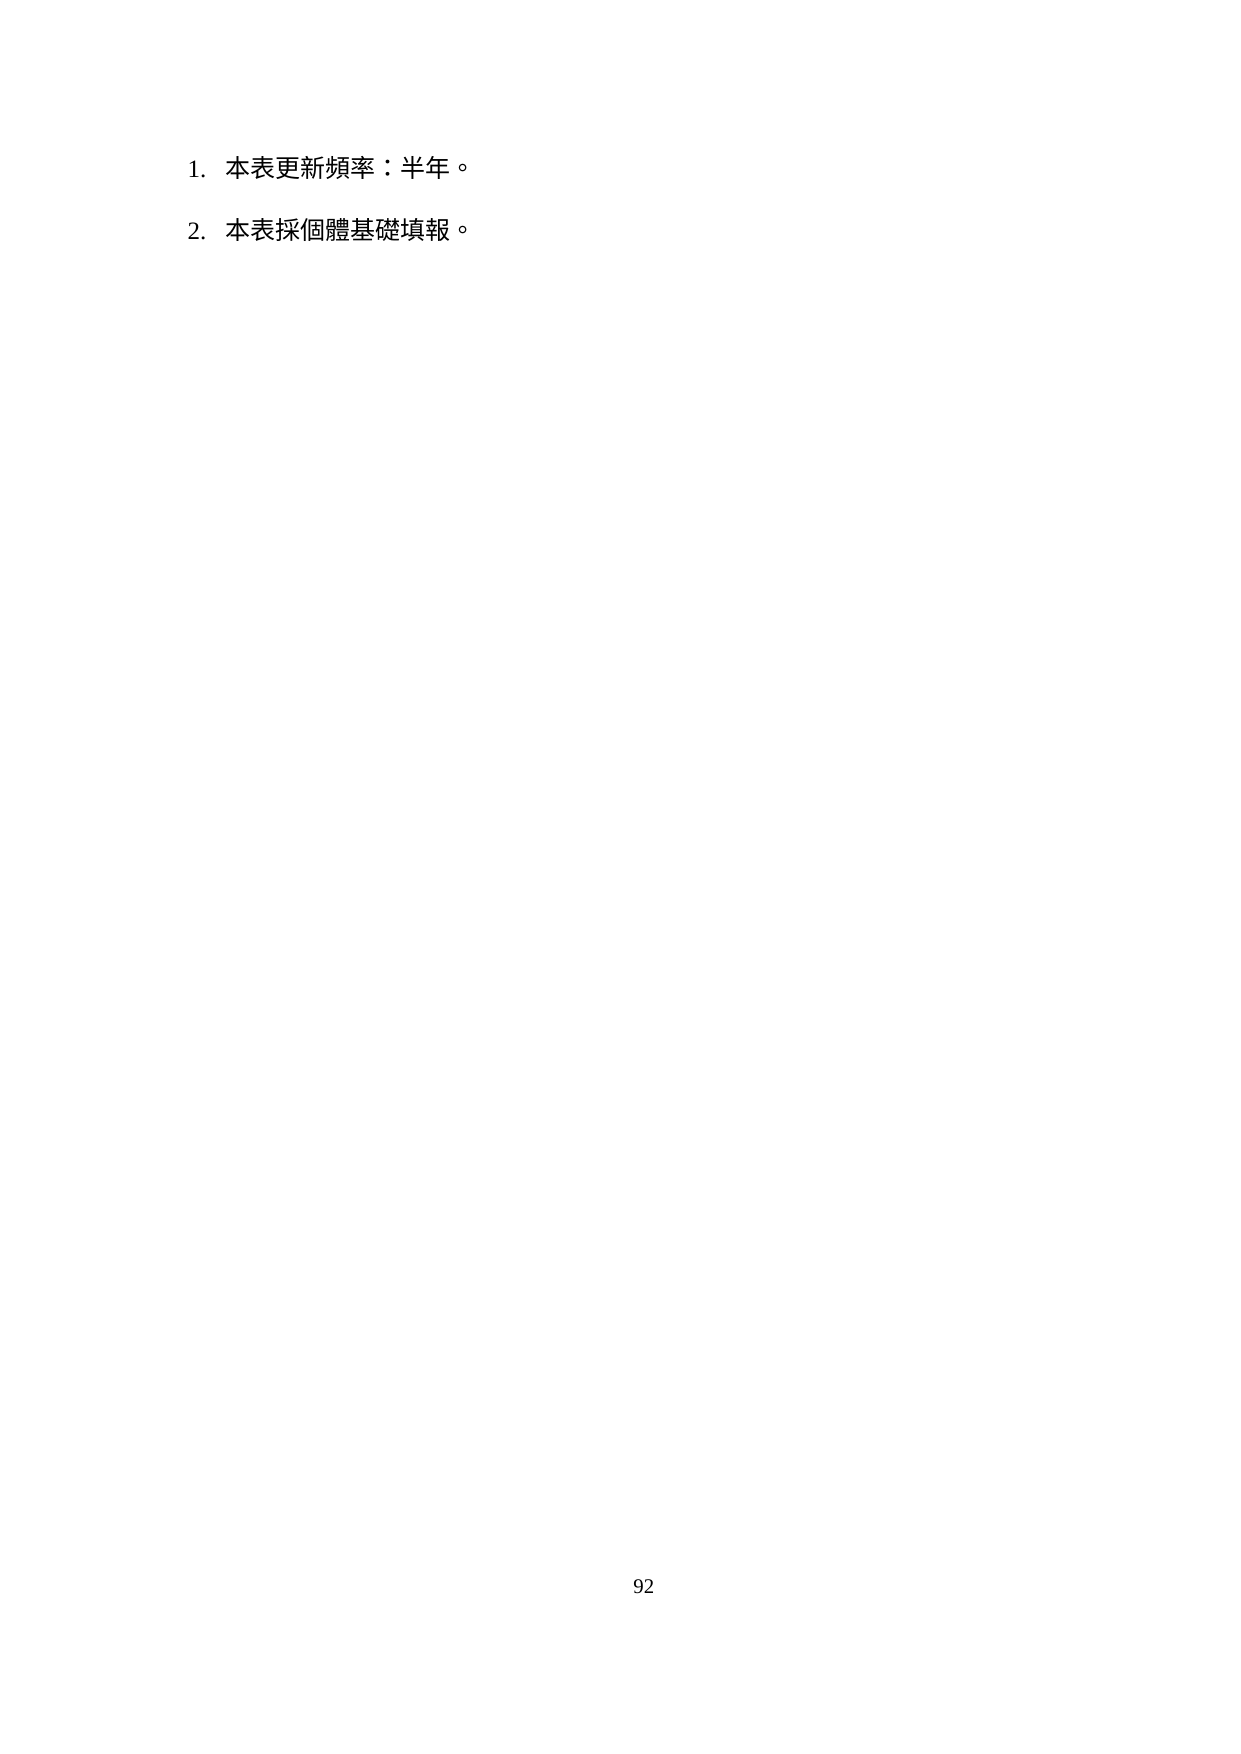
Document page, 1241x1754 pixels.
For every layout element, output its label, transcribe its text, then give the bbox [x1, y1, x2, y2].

list 本表採個體基礎填報。 [187, 187, 1137, 250]
list 本表更新頻率：半年。 [187, 125, 1137, 187]
